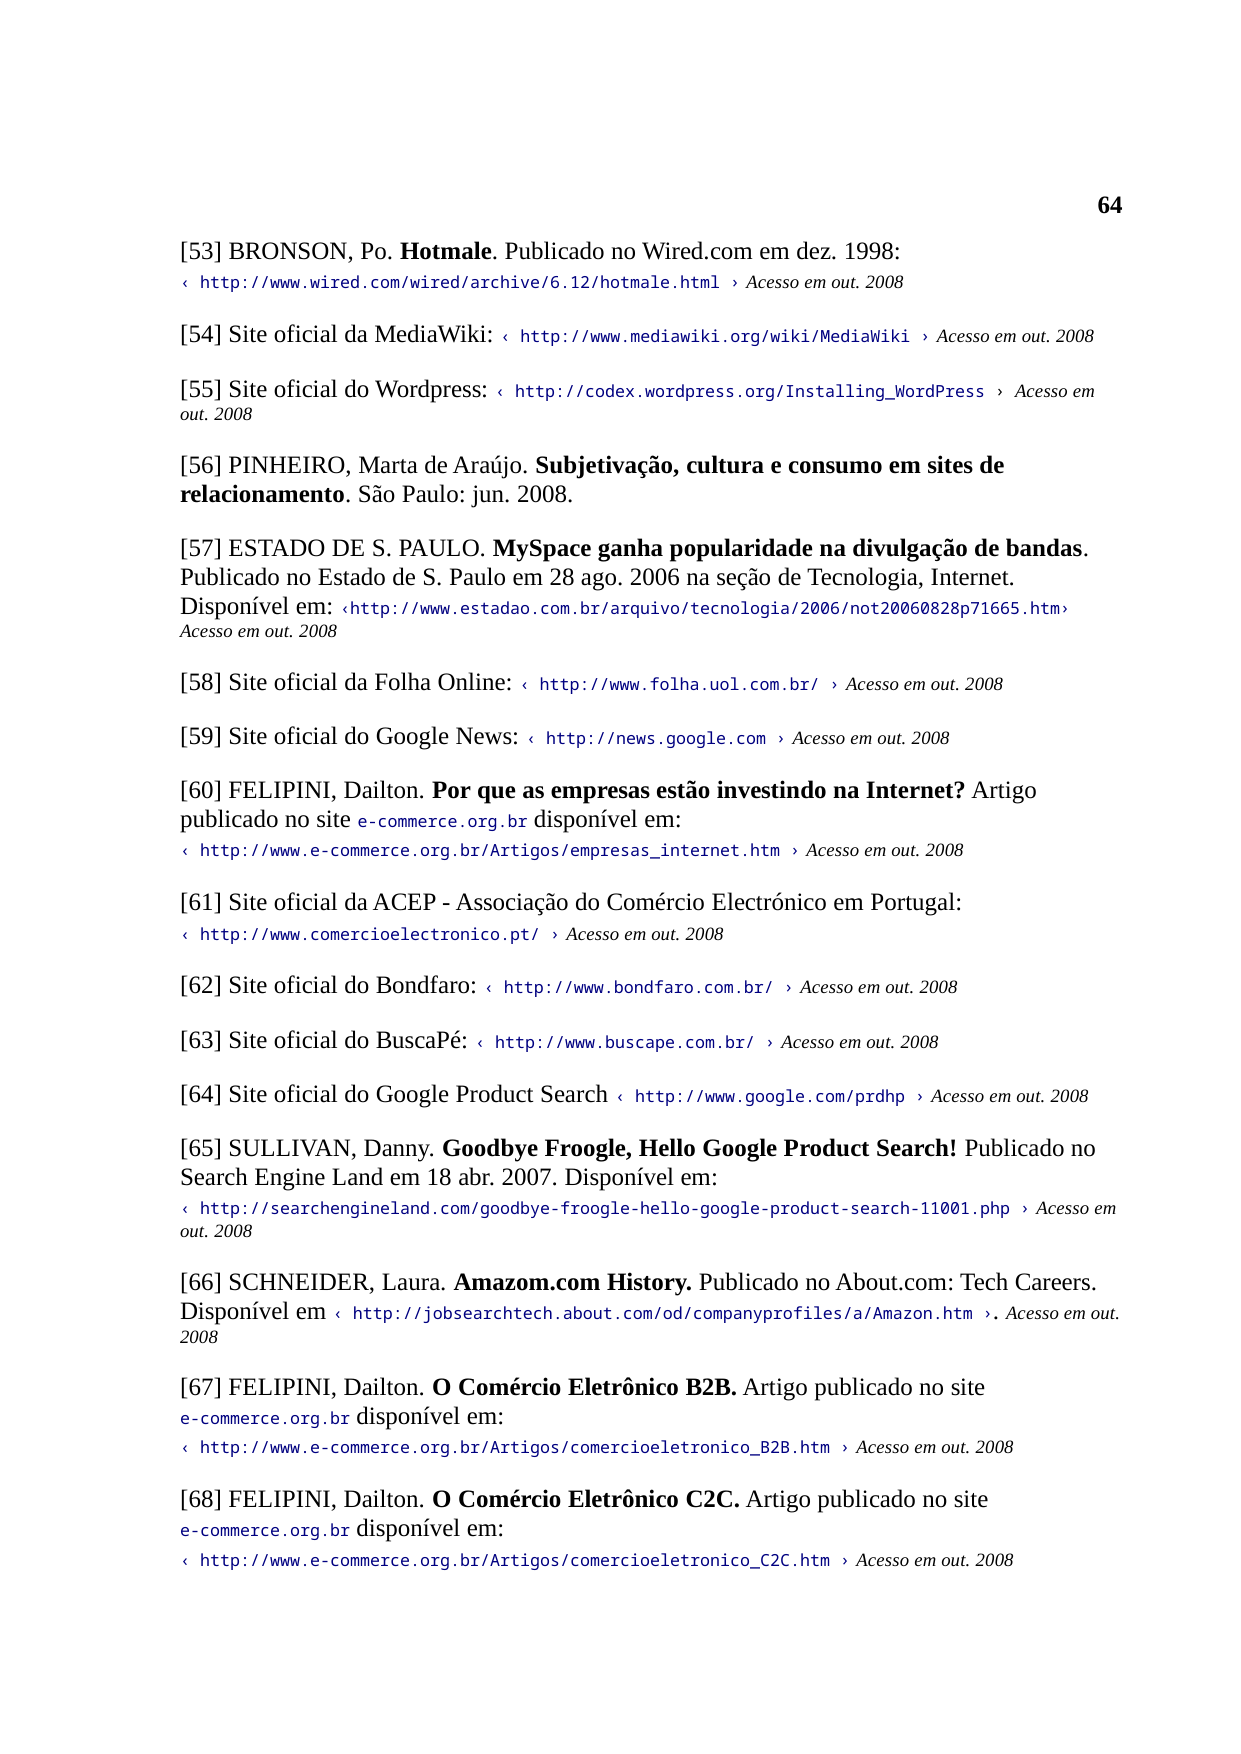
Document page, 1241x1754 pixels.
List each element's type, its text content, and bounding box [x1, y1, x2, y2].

text [58] Site oficial da Folha Online: ‹ http://www.folha.uol.com.br/ › Acesso em out. 2008 [180, 667, 1122, 696]
text [62] Site oficial do Bondfaro: ‹ http://www.bondfaro.com.br/ › Acesso em out. 2008 [180, 970, 1122, 999]
text [53] Bronson, Po. Hotmale. Publicado no Wired.com em dez. 1998: ‹ http://www.wired.com/wired/archive/6.12/hotmale.html › Acesso em out. 2008 [180, 236, 1122, 294]
text [65] SULLIVAN, Danny. Goodbye Froogle, Hello Google Product Search! Publicado no Search Engine Land em 18 abr. 2007. Disponível em: ‹ http://searchengineland.com/goodbye‑froogle-hello-google-product-search-11001.php › Acesso em out. 2008 [180, 1133, 1122, 1242]
text [66] SCHNEIDER, Laura. Amazom.com History. Publicado no About.com: Tech Careers. Disponível em ‹ http://jobsearchtech.about.com/od/companyprofiles/a/Amazon.htm ›. Acesso em out. 2008 [180, 1267, 1122, 1347]
text [60] FELIPINI, Dailton. Por que as empresas estão investindo na Internet? Artigo publicado no site e-commerce.org.br disponível em: ‹ http://www.e‑commerce.org.br/Artigos/empresas_internet.htm › Acesso em out. 2008 [180, 775, 1122, 862]
text [64] Site oficial do Google Product Search ‹ http://www.google.com/prdhp › Acesso em out. 2008 [180, 1078, 1122, 1108]
text [55] Site oficial do Wordpress: ‹ http://codex.wordpress.org/Installing_WordPress › Acesso em out. 2008 [180, 373, 1122, 424]
text [63] Site oficial do BuscaPé: ‹ http://www.buscape.com.br/ › Acesso em out. 2008 [180, 1024, 1122, 1053]
text [67] FELIPINI, Dailton. O Comércio Eletrônico B2B. Artigo publicado no site e‑commerce.org.br disponível em: ‹ http://www.e‑commerce.org.br/Artigos/comercioeletronico_B2B.htm › Acesso em out. 2008 [180, 1372, 1122, 1459]
text [68] FELIPINI, Dailton. O Comércio Eletrônico C2C. Artigo publicado no site e‑commerce.org.br disponível em: ‹ http://www.e‑commerce.org.br/Artigos/comercioeletronico_C2C.htm › Acesso em out. 2008 [180, 1484, 1122, 1571]
text [59] Site oficial do Google News: ‹ http://news.google.com › Acesso em out. 2008 [180, 721, 1122, 750]
text [54] Site oficial da MediaWiki: ‹ http://www.mediawiki.org/wiki/MediaWiki › Acesso em out. 2008 [180, 319, 1122, 348]
text [57] ESTADO DE S. PAULO. MySpace ganha popularidade na divulgação de bandas. Publicado no Estado de S. Paulo em 28 ago. 2006 na seção de Tecnologia, Internet. Disponível em: ‹http://www.estadao.com.br/arquivo/tecnologia/2006/not20060828p71665.htm› Acesso em out. 2008 [180, 533, 1122, 642]
text [56] PINHEIRO, Marta de Araújo. Subjetivação, cultura e consumo em sites de relacionamento. São Paulo: jun. 2008. [180, 449, 1122, 508]
text [61] Site oficial da ACEP - Associação do Comércio Electrónico em Portugal: ‹ http://www.comercioelectronico.pt/ › Acesso em out. 2008 [180, 887, 1122, 945]
